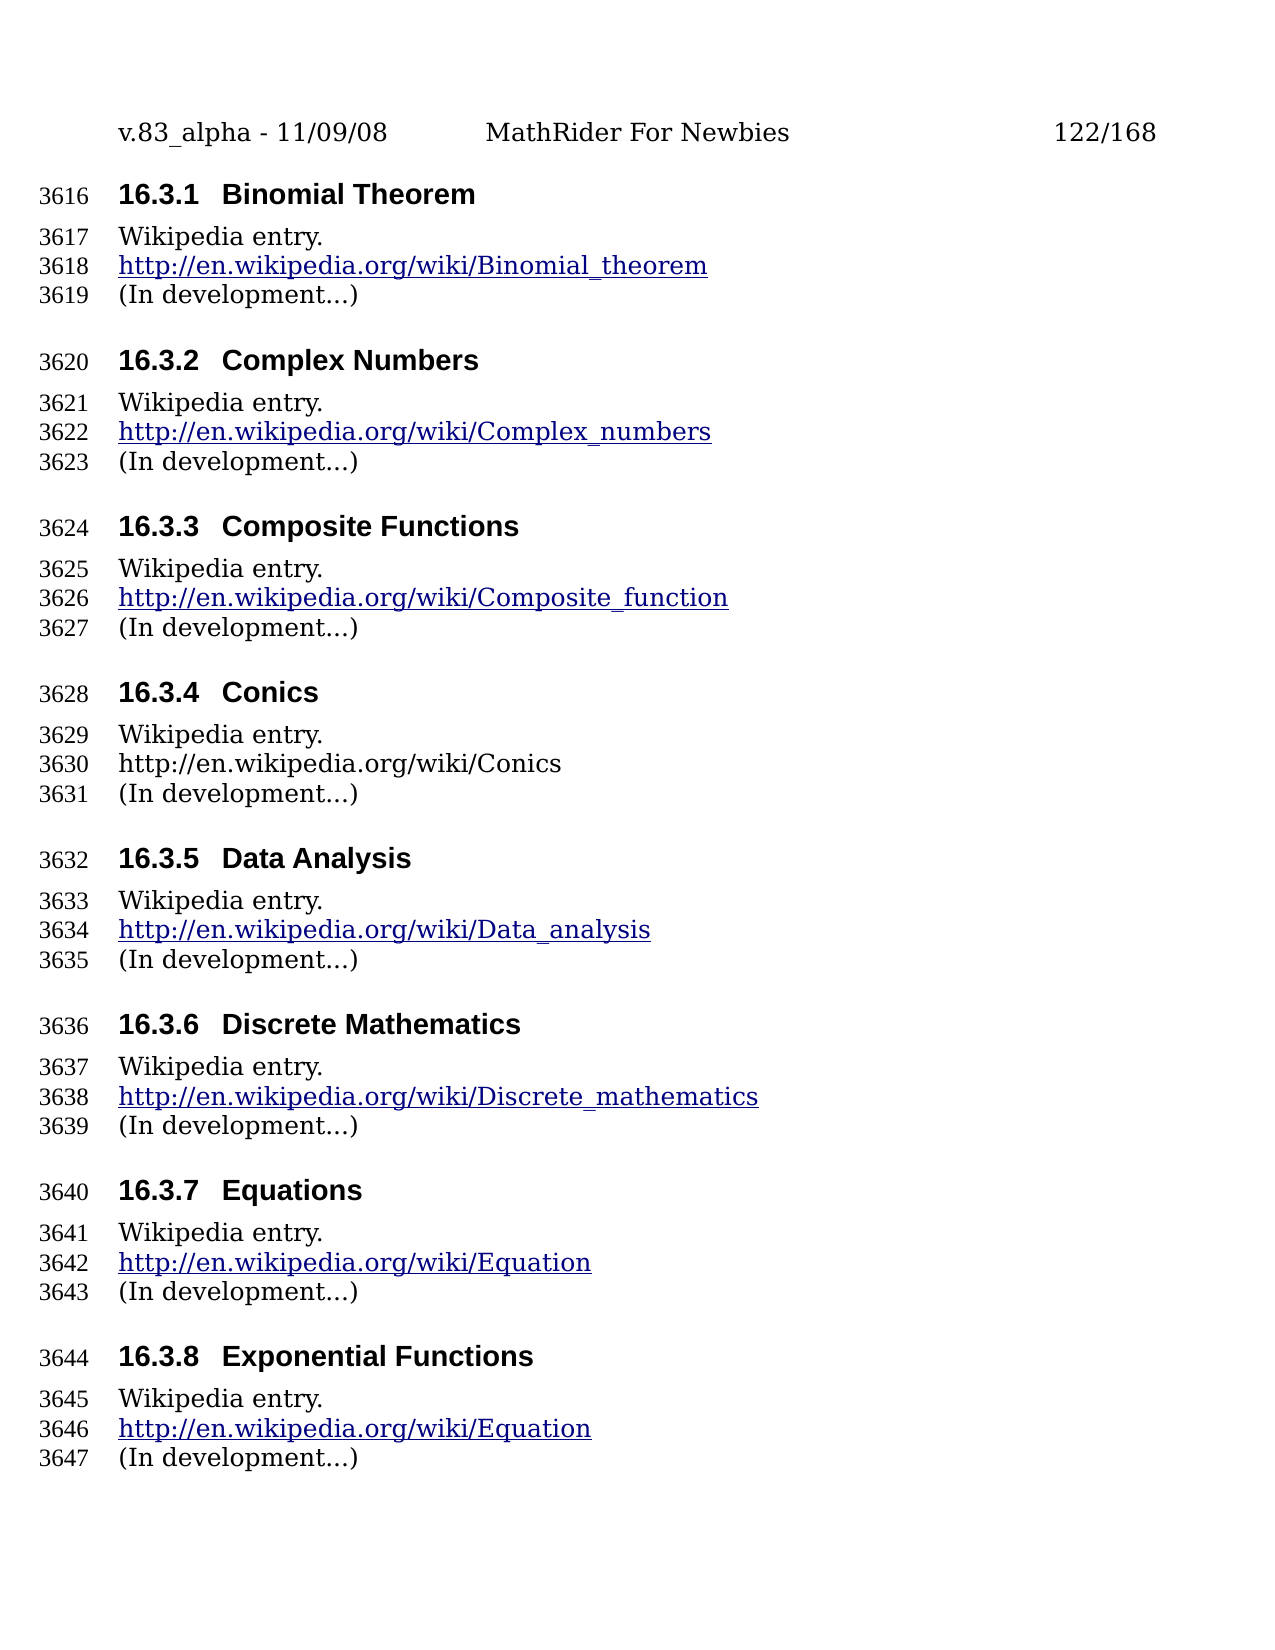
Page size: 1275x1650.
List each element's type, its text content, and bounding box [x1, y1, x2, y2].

text (In development...) [118, 447, 1157, 476]
text Wikipedia entry. [118, 1218, 1157, 1248]
text Wikipedia entry. [118, 1384, 1157, 1414]
text http://en.wikipedia.org/wiki/Equation [118, 1414, 1157, 1443]
text Wikipedia entry. [118, 886, 1157, 916]
text http://en.wikipedia.org/wiki/Discrete_mathematics [118, 1082, 1157, 1111]
text (In development...) [118, 945, 1157, 974]
subtitle Equations [118, 1173, 1157, 1207]
subtitle Complex Numbers [118, 343, 1157, 376]
text http://en.wikipedia.org/wiki/Complex_numbers [118, 417, 1157, 447]
text (In development...) [118, 1443, 1157, 1472]
text Wikipedia entry. [118, 222, 1157, 251]
subtitle Composite Functions [118, 509, 1157, 542]
subtitle Discrete Mathematics [118, 1007, 1157, 1041]
text (In development...) [118, 281, 1157, 310]
text (In development...) [118, 1277, 1157, 1306]
text http://en.wikipedia.org/wiki/Equation [118, 1248, 1157, 1277]
text Wikipedia entry. [118, 720, 1157, 749]
text http://en.wikipedia.org/wiki/Binomial_theorem [118, 251, 1157, 281]
subtitle Exponential Functions [118, 1339, 1157, 1373]
text (In development...) [118, 613, 1157, 642]
text Wikipedia entry. [118, 388, 1157, 417]
subtitle Data Analysis [118, 841, 1157, 874]
text (In development...) [118, 779, 1157, 808]
text http://en.wikipedia.org/wiki/Conics [118, 749, 1157, 779]
text Wikipedia entry. [118, 554, 1157, 583]
subtitle Binomial Theorem [118, 177, 1157, 210]
text Wikipedia entry. [118, 1052, 1157, 1082]
text http://en.wikipedia.org/wiki/Composite_function [118, 583, 1157, 613]
text http://en.wikipedia.org/wiki/Data_analysis [118, 916, 1157, 945]
subtitle Conics [118, 675, 1157, 708]
text (In development...) [118, 1111, 1157, 1140]
